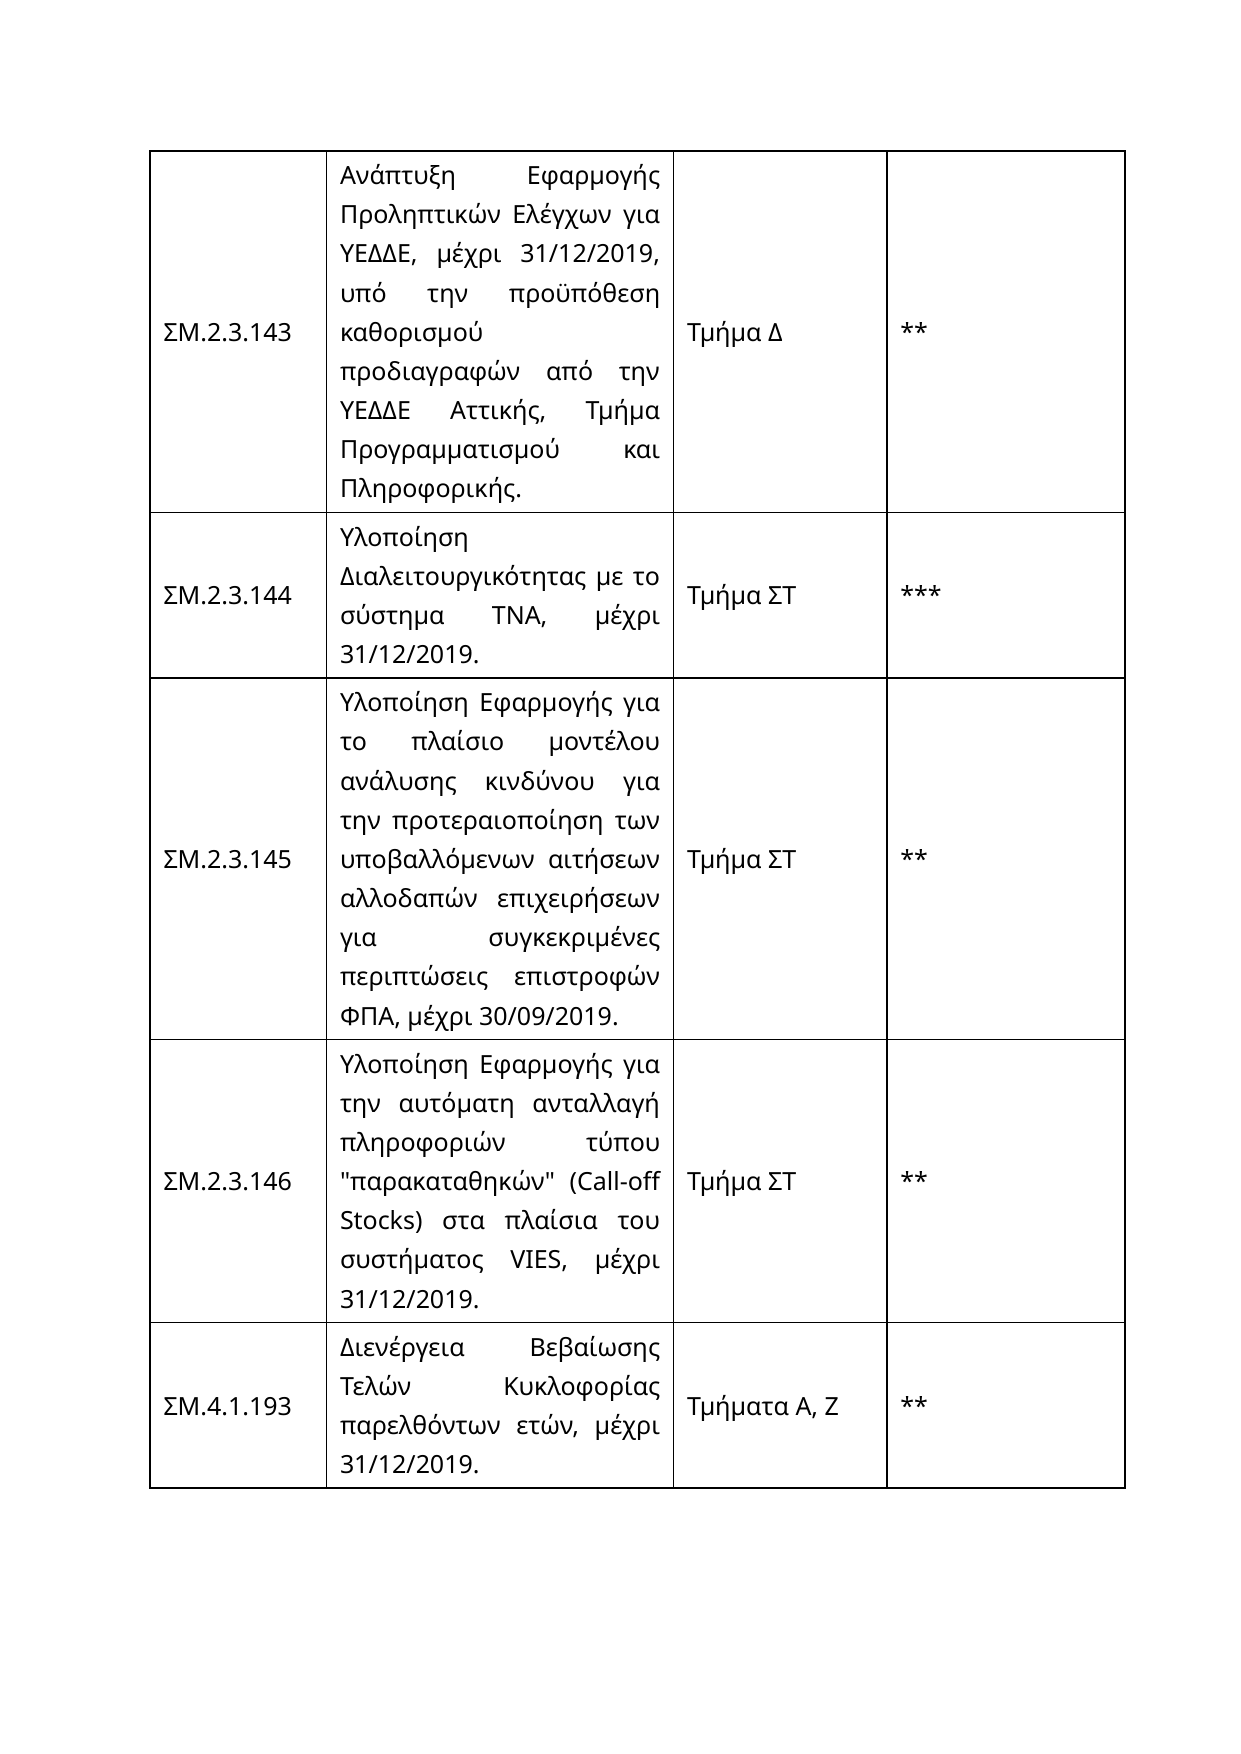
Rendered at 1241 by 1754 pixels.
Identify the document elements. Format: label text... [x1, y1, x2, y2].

table_cell Υλοποίηση Διαλειτουργικότητας με το σύστημα ΤΝΑ, μέχρι 31/12/2019. [327, 513, 673, 677]
table_cell ΣΜ.2.3.145 [151, 679, 326, 1038]
table_header ** [888, 152, 1124, 511]
table_header Ανάπτυξη Εφαρμογής Προληπτικών Ελέγχων για ΥΕΔΔΕ, μέχρι 31/12/2019, υπό την προϋπόθεση καθορισμού προδιαγραφών από την ΥΕΔΔΕ Αττικής, Τμήμα Προγραμματισμού και Πληροφορικής. [327, 152, 673, 511]
table_cell Τμήμα ΣΤ [674, 679, 886, 1038]
table_cell Υλοποίηση Εφαρμογής για το πλαίσιο μοντέλου ανάλυσης κινδύνου για την προτεραιοποίηση των υποβαλλόμενων αιτήσεων αλλοδαπών επιχειρήσεων για συγκεκριμένες περιπτώσεις επιστροφών ΦΠΑ, μέχρι 30/09/2019. [327, 679, 673, 1038]
table_cell ** [888, 679, 1124, 1038]
table_cell ΣΜ.2.3.144 [151, 513, 326, 677]
table_cell ΣΜ.2.3.146 [151, 1040, 326, 1322]
table_cell Τμήματα Α, Ζ [674, 1323, 886, 1487]
table_cell ** [888, 1040, 1124, 1322]
table_cell Τμήμα ΣΤ [674, 513, 886, 677]
table_header ΣΜ.2.3.143 [151, 152, 326, 511]
table_cell Υλοποίηση Εφαρμογής για την αυτόματη ανταλλαγή πληροφοριών τύπου "παρακαταθηκών" (Call-off Stocks) στα πλαίσια του συστήματος VIES, μέχρι 31/12/2019. [327, 1040, 673, 1322]
table_cell ** [888, 1323, 1124, 1487]
table_cell ΣΜ.4.1.193 [151, 1323, 326, 1487]
table_header Τμήμα Δ [674, 152, 886, 511]
table_cell *** [888, 513, 1124, 677]
table_cell Τμήμα ΣΤ [674, 1040, 886, 1322]
table_cell Διενέργεια Βεβαίωσης Τελών Κυκλοφορίας παρελθόντων ετών, μέχρι 31/12/2019. [327, 1323, 673, 1487]
